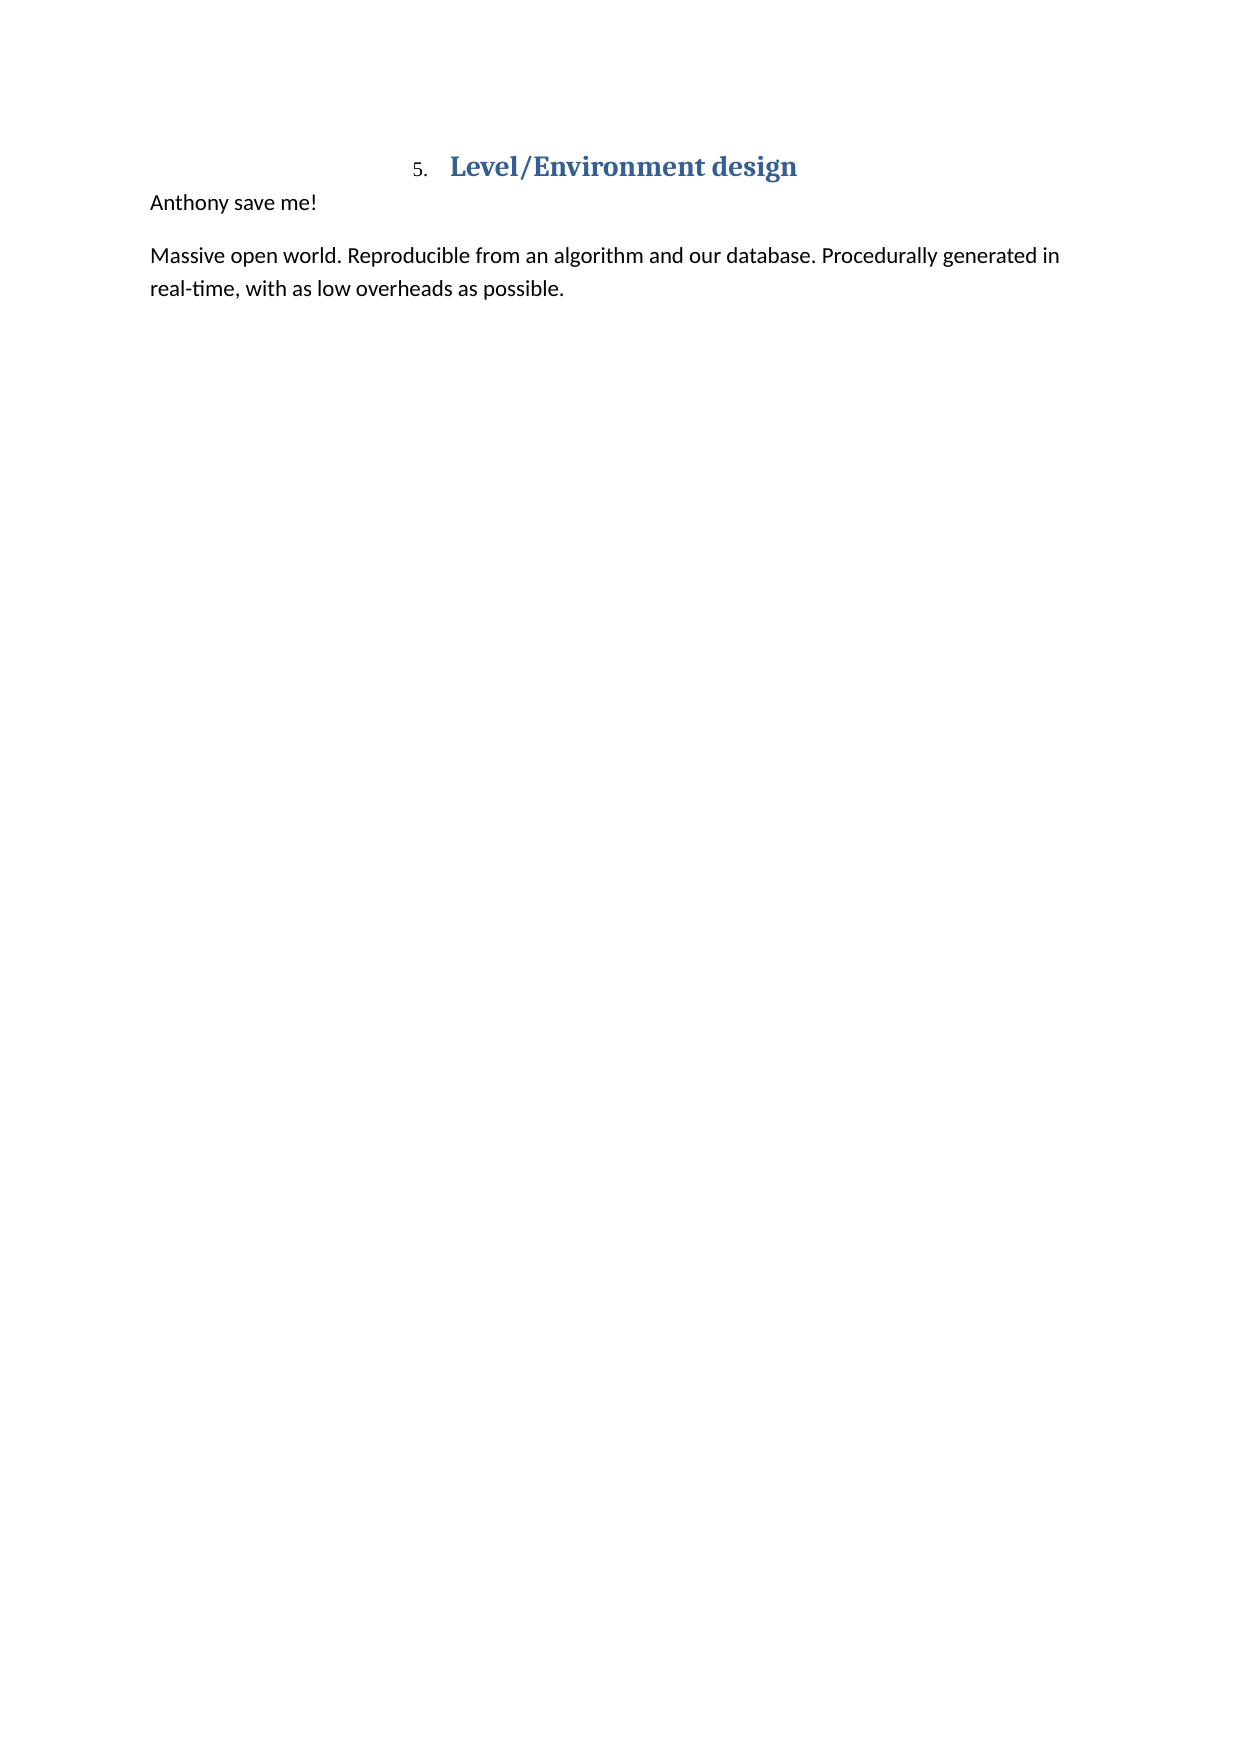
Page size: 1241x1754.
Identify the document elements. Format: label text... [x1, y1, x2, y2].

text Anthony save me! [150, 188, 1090, 217]
list Level/Environment design [412, 150, 1090, 183]
text Massive open world. Reproducible from an algorithm and our database. Procedurally generated in real-time, with as low overheads as possible. [150, 242, 1090, 302]
